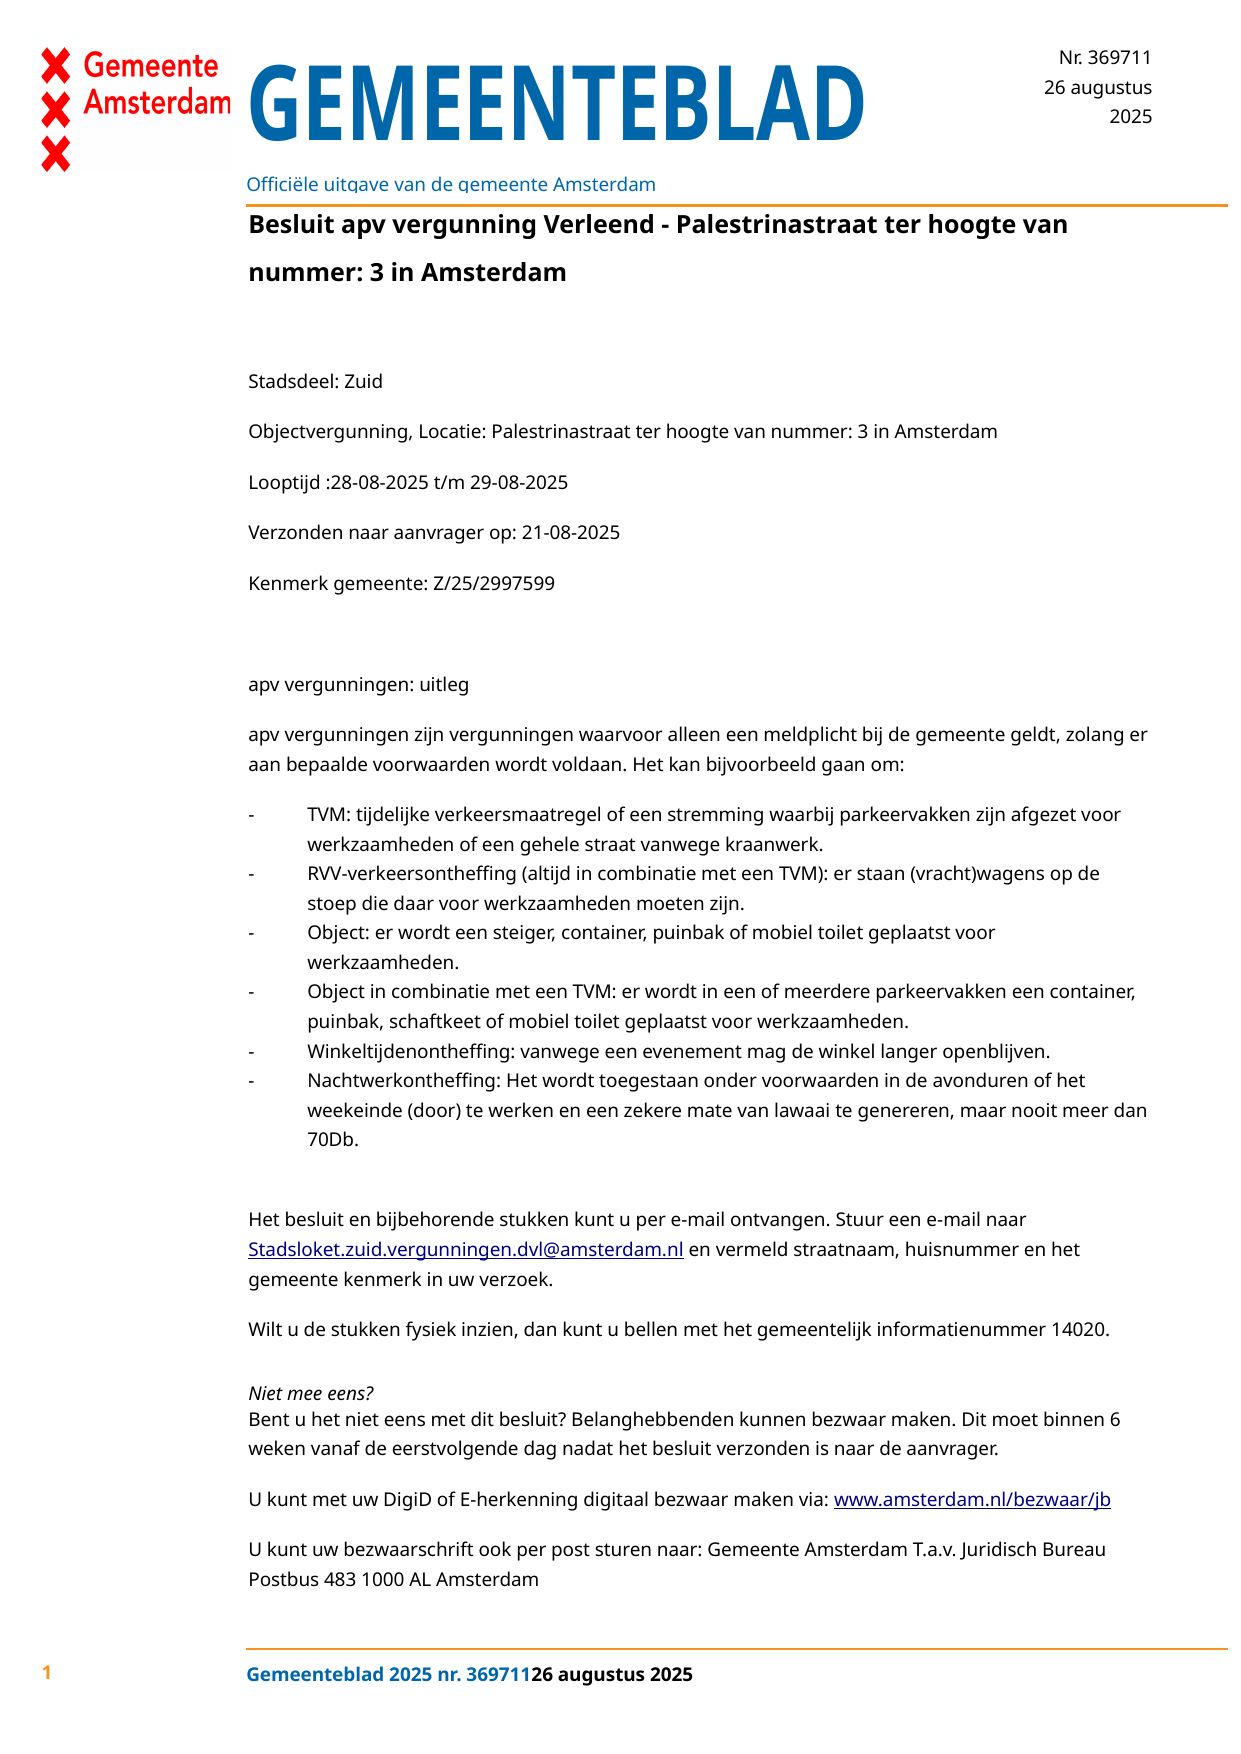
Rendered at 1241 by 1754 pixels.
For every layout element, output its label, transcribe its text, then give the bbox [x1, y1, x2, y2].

text Het besluit en bijbehorende stukken kunt u per e-mail ontvangen. Stuur een e-mail naar Stadsloket.zuid.vergunningen.dvl@amsterdam.nl en vermeld straatnaam, huisnummer en het gemeente kenmerk in uw verzoek. [248, 1207, 1152, 1292]
text U kunt met uw DigiD of E-herkenning digitaal bezwaar maken via: www.amsterdam.nl/bezwaar/jb [248, 1486, 1152, 1512]
picture [41, 47, 231, 172]
text Stadsdeel: Zuid [248, 368, 1152, 394]
list Object in combinatie met een TVM: er wordt in een of meerdere parkeervakken een container, puinbak, schaftkeet of mobiel toilet geplaatst voor werkzaamheden. [248, 979, 1152, 1034]
text apv vergunningen zijn vergunningen waarvoor alleen een meldplicht bij de gemeente geldt, zolang er aan bepaalde voorwaarden wordt voldaan. Het kan bijvoorbeeld gaan om: [248, 721, 1152, 777]
text Objectvergunning, Locatie: Palestrinastraat ter hoogte van nummer: 3 in Amsterdam [248, 419, 1152, 444]
text U kunt uw bezwaarschrift ook per post sturen naar: Gemeente Amsterdam T.a.v. Juridisch Bureau Postbus 483 1000 AL Amsterdam [248, 1536, 1152, 1592]
text apv vergunningen: uitleg [248, 671, 1152, 697]
list Winkeltijdenontheffing: vanwege een evenement mag de winkel langer openblijven. [248, 1038, 1152, 1064]
list Object: er wordt een steiger, container, puinbak of mobiel toilet geplaatst voor werkzaamheden. [248, 919, 1152, 975]
list TVM: tijdelijke verkeersmaatregel of een stremming waarbij parkeervakken zijn afgezet voor werkzaamheden of een gehele straat vanwege kraanwerk. [248, 801, 1152, 857]
text Besluit apv vergunning Verleend - Palestrinastraat ter hoogte van nummer: 3 in Amsterdam [248, 207, 1152, 288]
list RVV-verkeersontheffing (altijd in combinatie met een TVM): er staan (vracht)wagens op de stoep die daar voor werkzaamheden moeten zijn. [248, 860, 1152, 916]
text Bent u het niet eens met dit besluit? Belanghebbenden kunnen bezwaar maken. Dit moet binnen 6 weken vanaf de eerstvolgende dag nadat het besluit verzonden is naar de aanvrager. [248, 1406, 1152, 1461]
list Nachtwerkontheffing: Het wordt toegestaan onder voorwaarden in de avonduren of het weekeinde (door) te werken en een zekere mate van lawaai te genereren, maar nooit meer dan 70Db. [248, 1067, 1152, 1152]
text Niet mee eens? [248, 1380, 1152, 1406]
text Verzonden naar aanvrager op: 21-08-2025 [248, 519, 1152, 545]
text Wilt u de stukken fysiek inzien, dan kunt u bellen met het gemeentelijk informatienummer 14020. [248, 1316, 1152, 1342]
text Looptijd :28-08-2025 t/m 29-08-2025 [248, 469, 1152, 495]
text Kenmerk gemeente: Z/25/2997599 [248, 570, 1152, 596]
